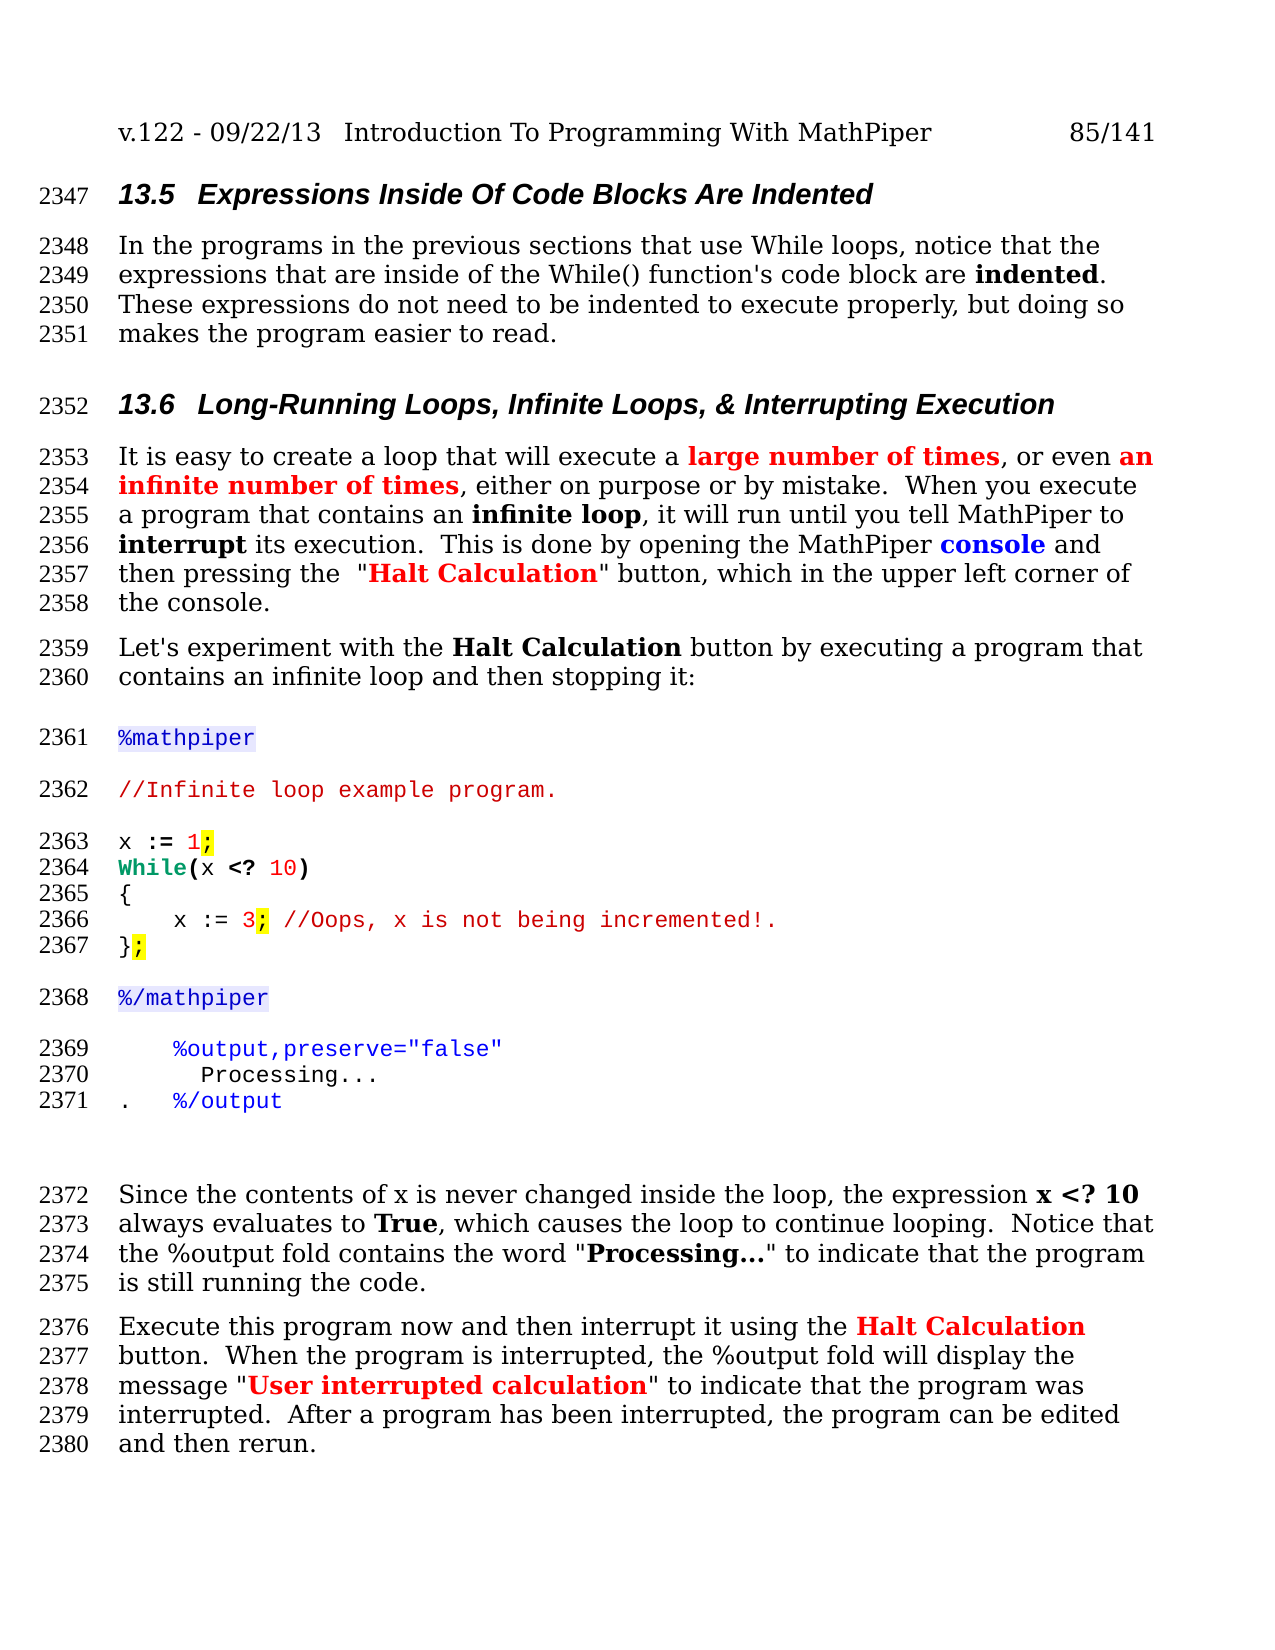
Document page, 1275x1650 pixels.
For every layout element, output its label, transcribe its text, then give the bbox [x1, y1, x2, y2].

text }; [118, 934, 1157, 960]
text x := 1; [118, 830, 1157, 856]
text Execute this program now and then interrupt it using the Halt Calculation button. When the program is interrupted, the %output fold will display the message "User interrupted calculation" to indicate that the program was interrupted. After a program has been interrupted, the program can be edited and then rerun. [118, 1312, 1157, 1458]
text While(x <? 10) [118, 856, 1157, 882]
text Let's experiment with the Halt Calculation button by executing a program that contains an infinite loop and then stopping it: [118, 633, 1157, 691]
text Since the contents of x is never changed inside the loop, the expression x <? 10 always evaluates to True, which causes the loop to continue looping. Notice that the %output fold contains the word "Processing..." to indicate that the program is still running the code. [118, 1180, 1157, 1297]
text { [118, 882, 1157, 908]
text It is easy to create a loop that will execute a large number of times, or even an infinite number of times, either on purpose or by mistake. When you execute a program that contains an infinite loop, it will run until you tell MathPiper to interrupt its execution. This is done by opening the MathPiper console and then pressing the "Halt Calculation" button, which in the upper left corner of the console. [118, 442, 1157, 618]
text In the programs in the previous sections that use While loops, notice that the expressions that are inside of the While() function's code block are indented. These expressions do not need to be indented to execute properly, but doing so makes the program easier to read. [118, 231, 1157, 348]
text x := 3; //Oops, x is not being incremented!. [118, 908, 1157, 934]
text . %/output [118, 1089, 1157, 1116]
subtitle Long-Running Loops, Infinite Loops, & Interrupting Execution [118, 387, 1157, 421]
text %/mathpiper [118, 986, 1157, 1012]
text //Infinite loop example program. [118, 778, 1157, 804]
text %output,preserve="false" [118, 1038, 1157, 1064]
text %mathpiper [118, 726, 1157, 752]
text Processing... [118, 1064, 1157, 1089]
subtitle Expressions Inside Of Code Blocks Are Indented [118, 177, 1157, 210]
